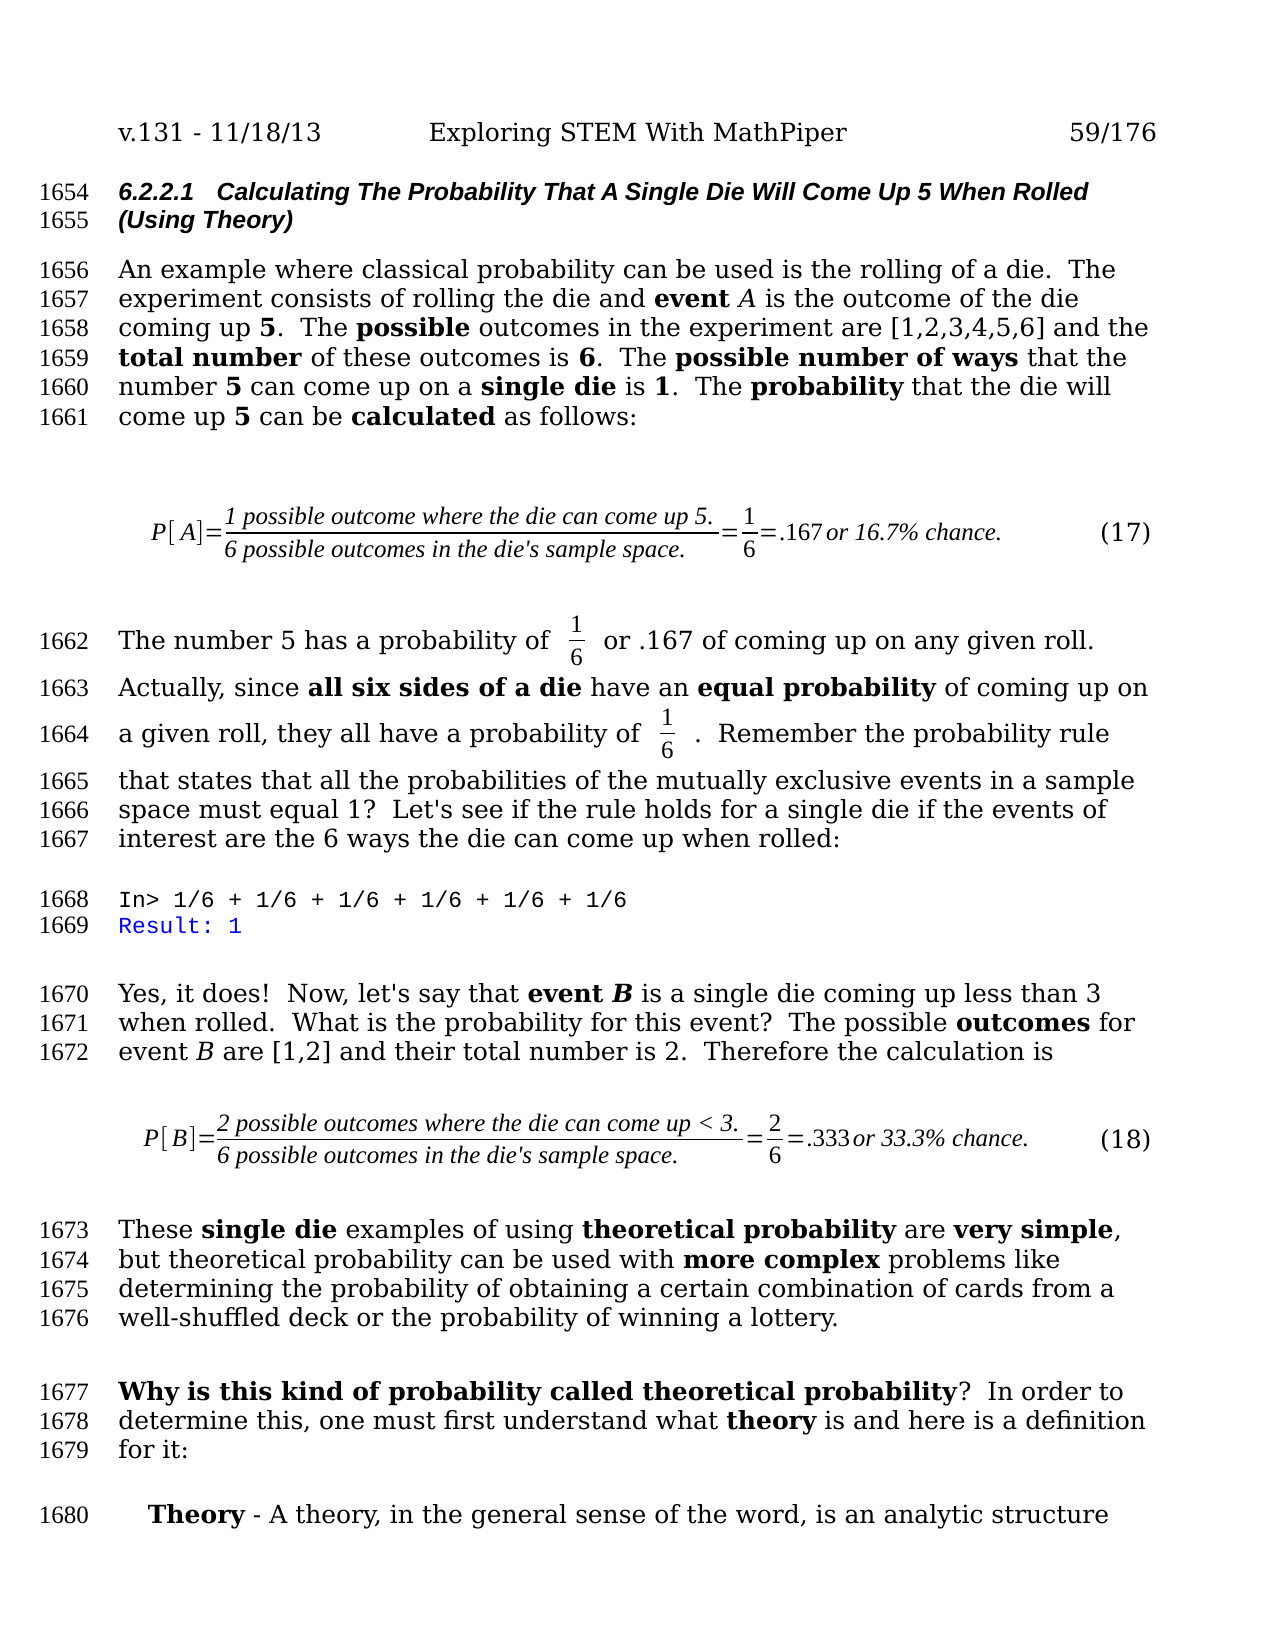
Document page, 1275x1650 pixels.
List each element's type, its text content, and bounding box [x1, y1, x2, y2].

table_header (18) [1041, 1102, 1157, 1177]
text Yes, it does! Now, let's say that event B is a single die coming up less than 3 when rolled. What is the probability for this event? The possible outcomes for event B are [1,2] and their total number is 2. Therefore the calculation is [118, 978, 1157, 1066]
text These single die examples of using theoretical probability are very simple, but theoretical probability can be used with more complex problems like determining the probability of obtaining a certain combination of cards from a well-shuffled deck or the probability of winning a lottery. [118, 1215, 1157, 1332]
table_header [118, 1102, 1041, 1177]
table_header [118, 495, 1041, 571]
text Theory - A theory, in the general sense of the word, is an analytic structure [148, 1499, 1157, 1529]
text The number 5 has a probability ofor .167 of coming up on any given roll. Actually, since all six sides of a die have an equal probability of coming up on a given roll, they all have a probability of. Remember the probability rule that states that all the probabilities of the mutually exclusive events in a sample space must equal 1? Let's see if the rule holds for a single die if the events of interest are the 6 ways the die can come up when rolled: [118, 609, 1157, 853]
text In> 1/6 + 1/6 + 1/6 + 1/6 + 1/6 + 1/6 [118, 888, 1157, 914]
text Why is this kind of probability called theoretical probability? In order to determine this, one must first understand what theory is and here is a definition for it: [118, 1376, 1157, 1464]
table_header (17) [1041, 495, 1157, 571]
subtitle Calculating The Probability That A Single Die Will Come Up 5 When Rolled (Using Theory) [118, 177, 1157, 234]
text Result: 1 [118, 914, 1157, 940]
text An example where classical probability can be used is the rolling of a die. The experiment consists of rolling the die and event A is the outcome of the die coming up 5. The possible outcomes in the experiment are [1,2,3,4,5,6] and the total number of these outcomes is 6. The possible number of ways that the number 5 can come up on a single die is 1. The probability that the die will come up 5 can be calculated as follows: [118, 255, 1157, 431]
